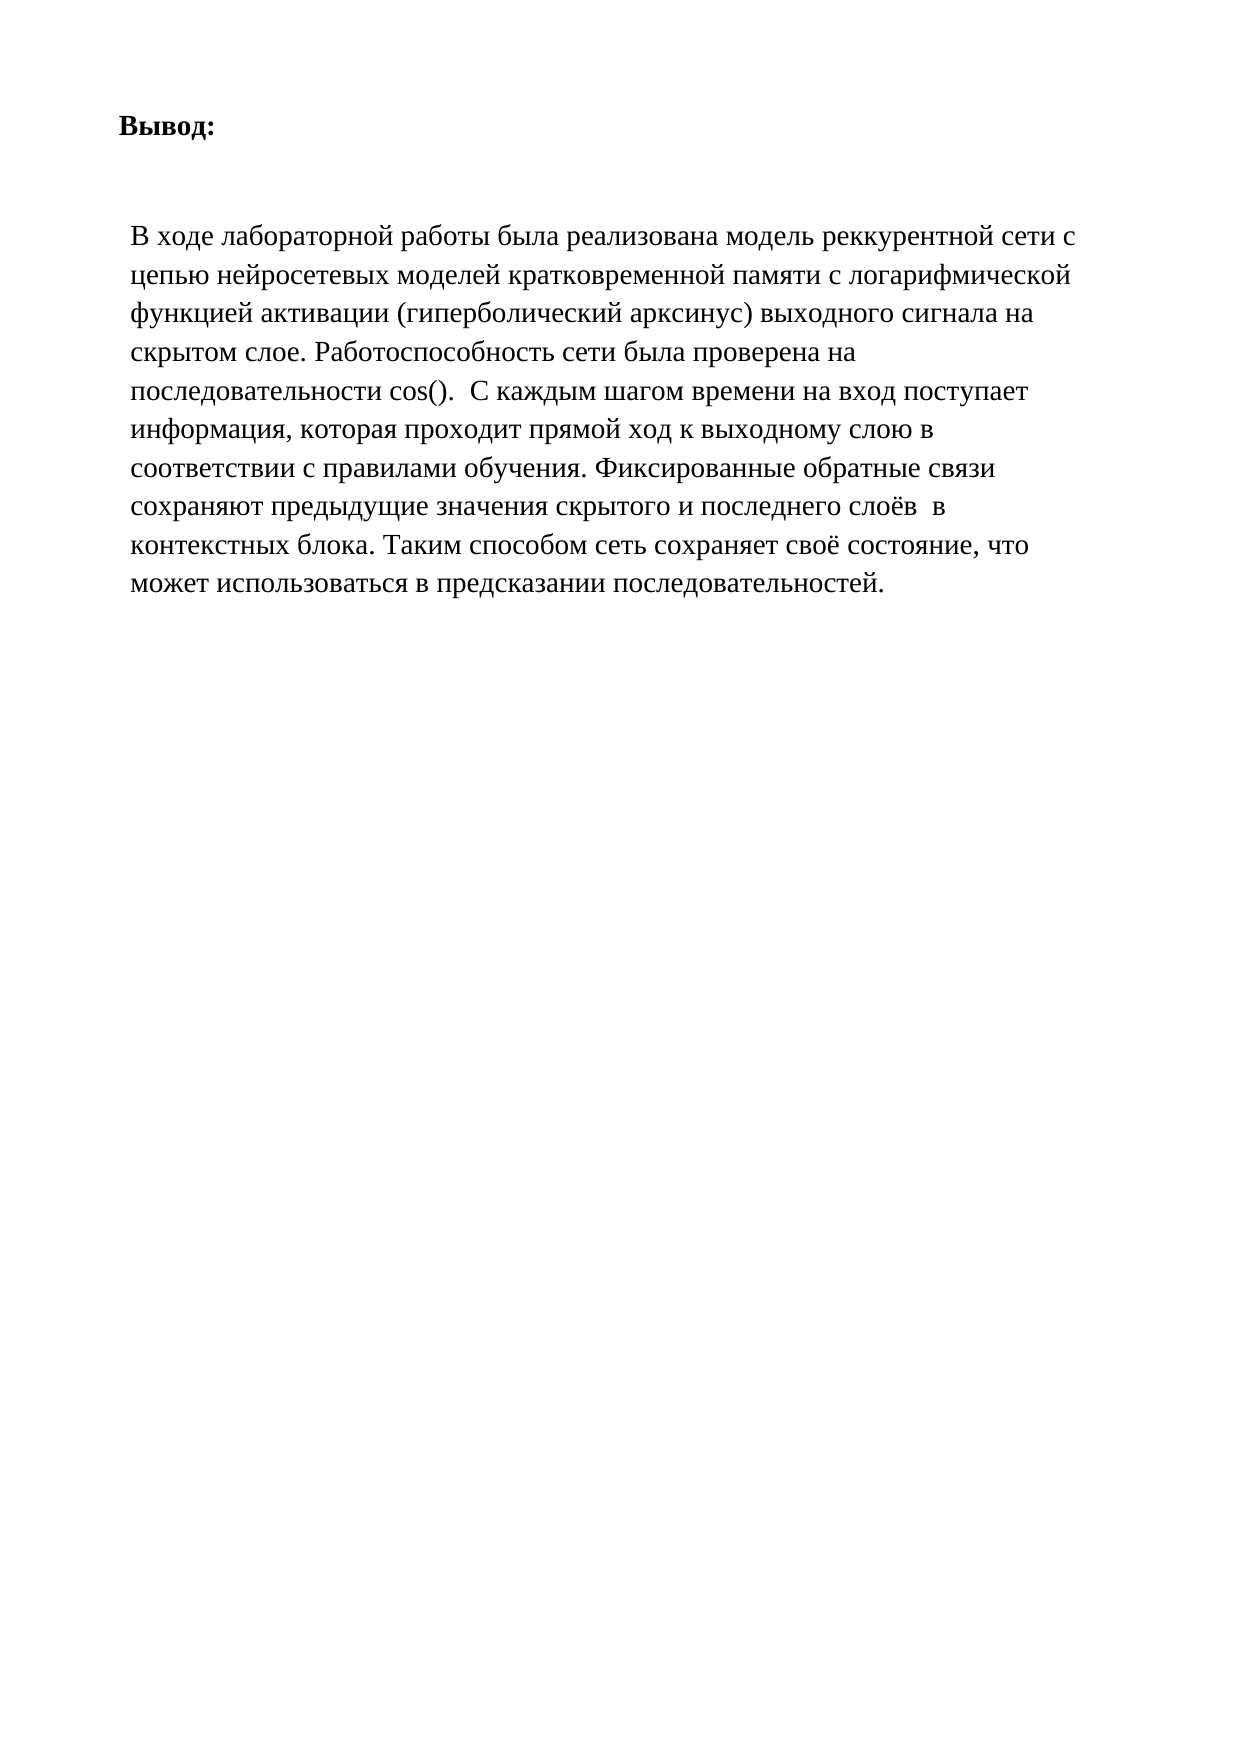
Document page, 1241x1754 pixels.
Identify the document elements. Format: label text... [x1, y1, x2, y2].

text В ходе лабораторной работы была реализована модель реккурентной сети с цепью нейросетевых моделей кратковременной памяти с логарифмической функцией активации (гиперболический арксинус) выходного сигнала на скрытом слое. Работоспособность сети была проверена на последовательности cos(). С каждым шагом времени на вход поступает информация, которая проходит прямой ход к выходному слою в соответствии с правилами обучения. Фиксированные обратные связи сохраняют предыдущие значения скрытого и последнего слоёв в контекстных блока. Таким способом сеть сохраняет своё состояние, что может использоваться в предсказании последовательностей. [130, 218, 1100, 599]
text Вывод: [119, 108, 1182, 142]
